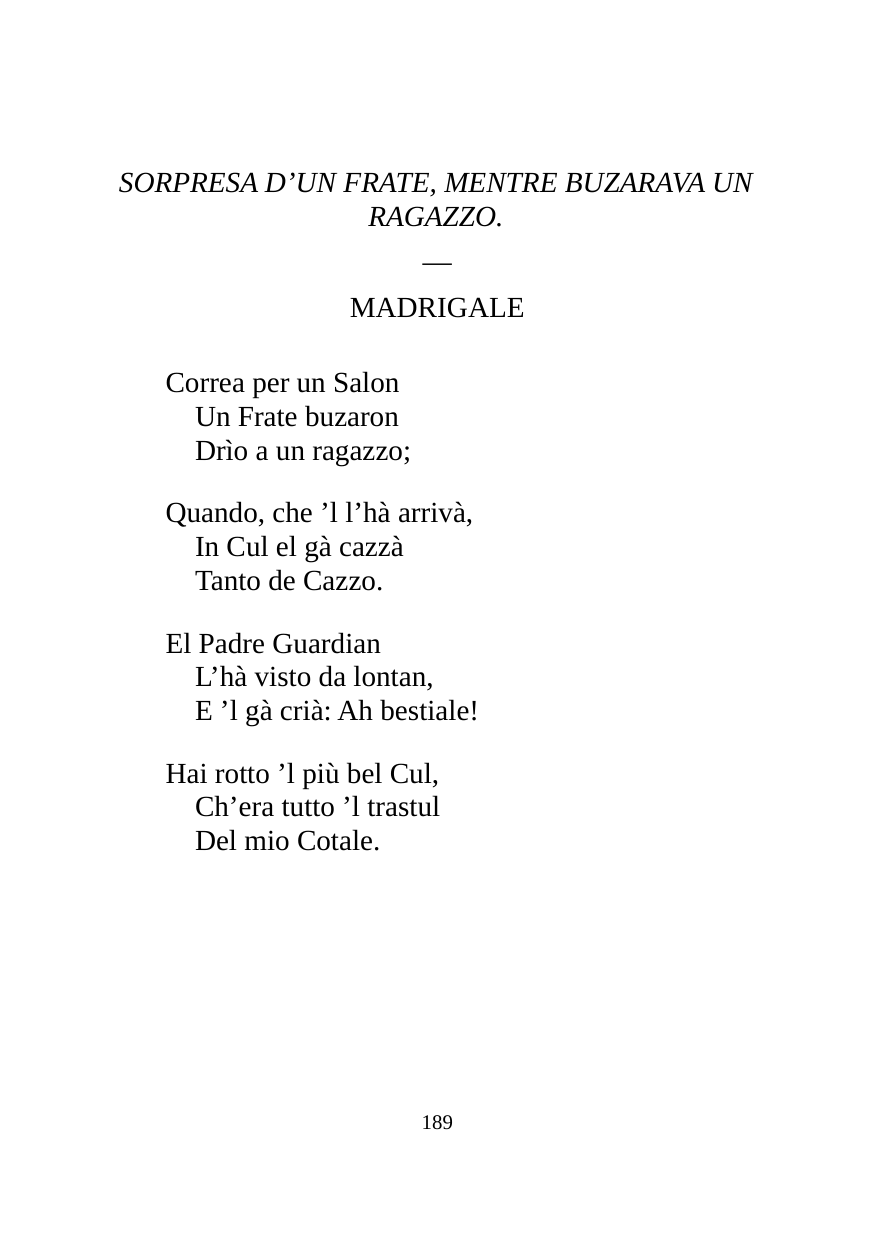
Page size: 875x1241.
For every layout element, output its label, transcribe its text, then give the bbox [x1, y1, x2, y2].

text Hai rotto ’l più bel Cul, Ch’era tutto ’l trastul Del mio Cotale. [165, 756, 768, 856]
text MADRIGALE [106, 290, 768, 324]
text Correa per un Salon Un Frate buzaron Drìo a un ragazzo; [165, 366, 768, 466]
text — [106, 244, 768, 278]
text Quando, che ’l l’hà arrivà, In Cul el gà cazzà Tanto de Cazzo. [165, 496, 768, 596]
subtitle SORPRESA D’UN FRATE, MENTRE BUZARAVA UN RAGAZZO. [106, 165, 768, 232]
text El Padre Guardian L’hà visto da lontan, E ’l gà crià: Ah bestiale! [165, 626, 768, 726]
